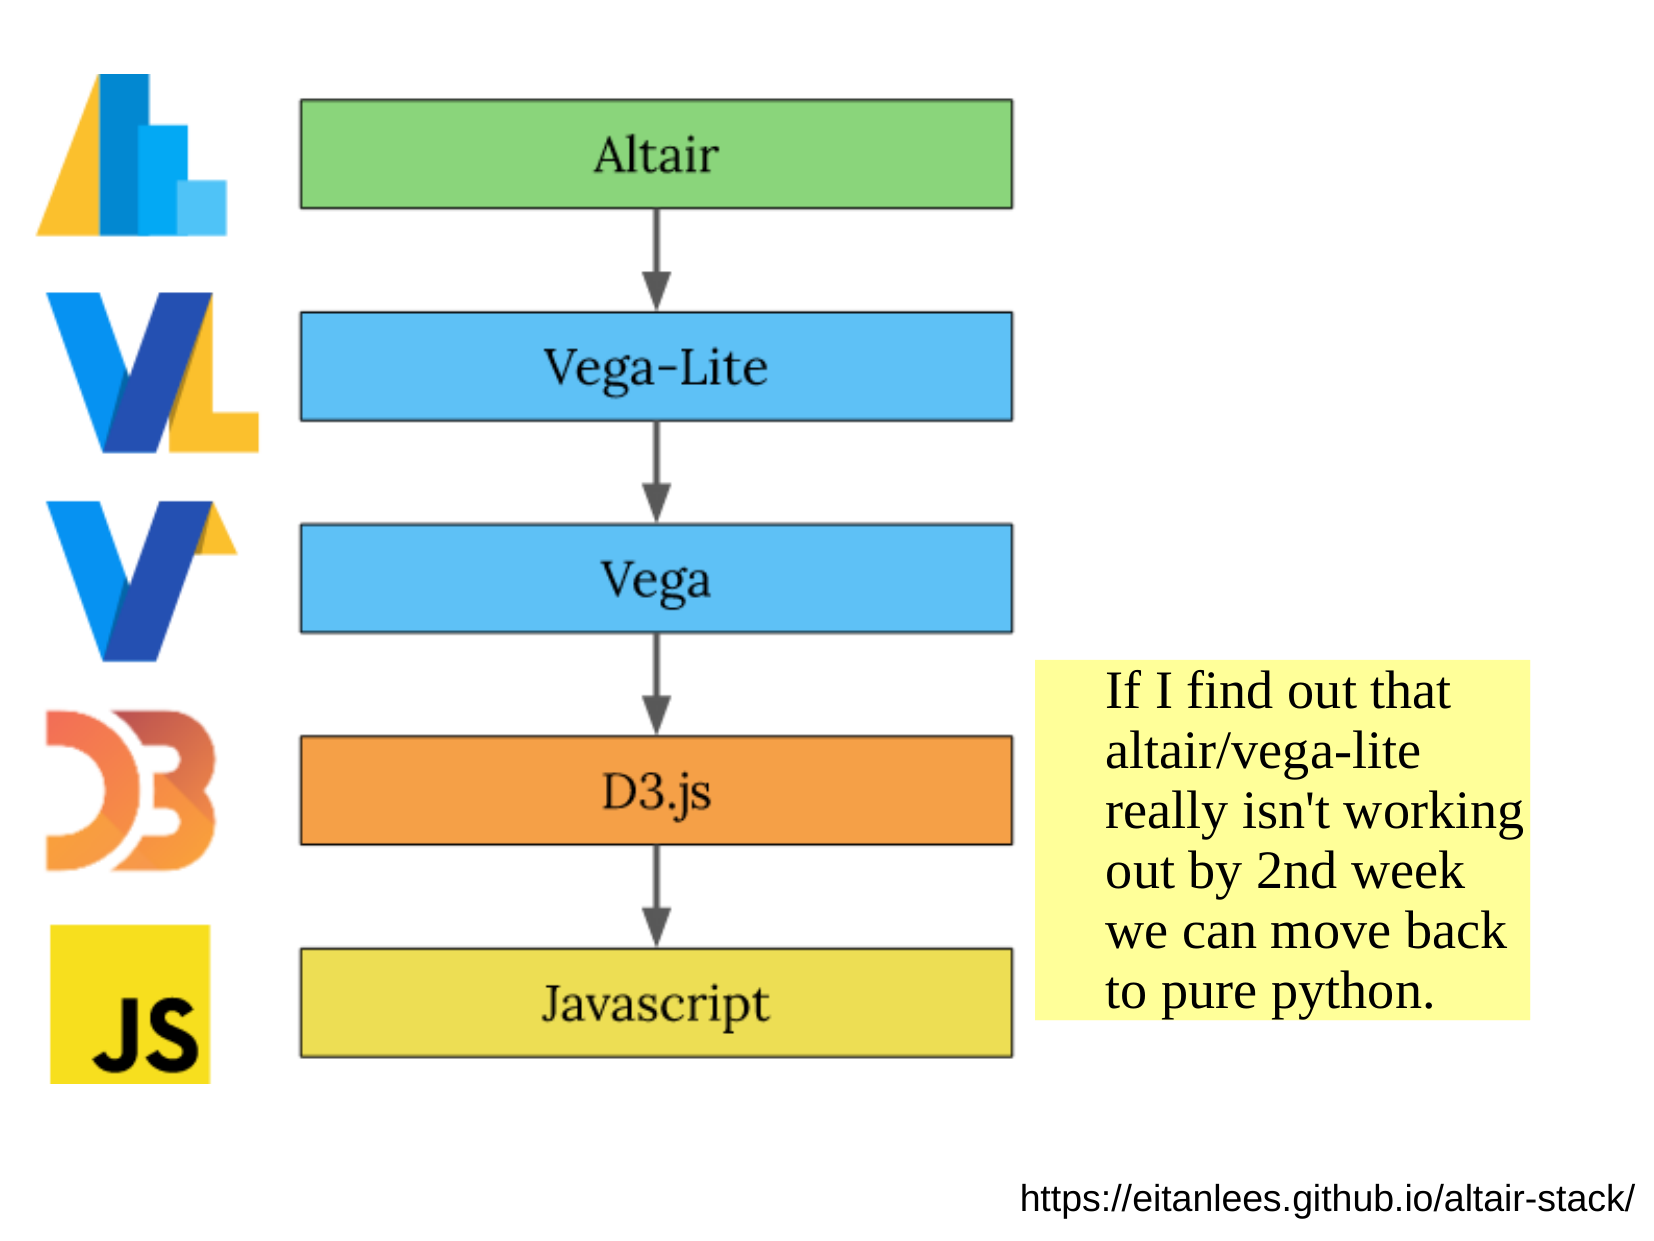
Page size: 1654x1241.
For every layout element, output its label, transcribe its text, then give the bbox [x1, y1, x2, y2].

picture [30, 74, 1280, 1084]
list If I find out that altair/vega-lite really isn't working out by 2nd week we can move back to pure python. [1035, 660, 1531, 1021]
text_box https://eitanlees.github.io/altair-stack/ [1005, 1170, 1652, 1227]
